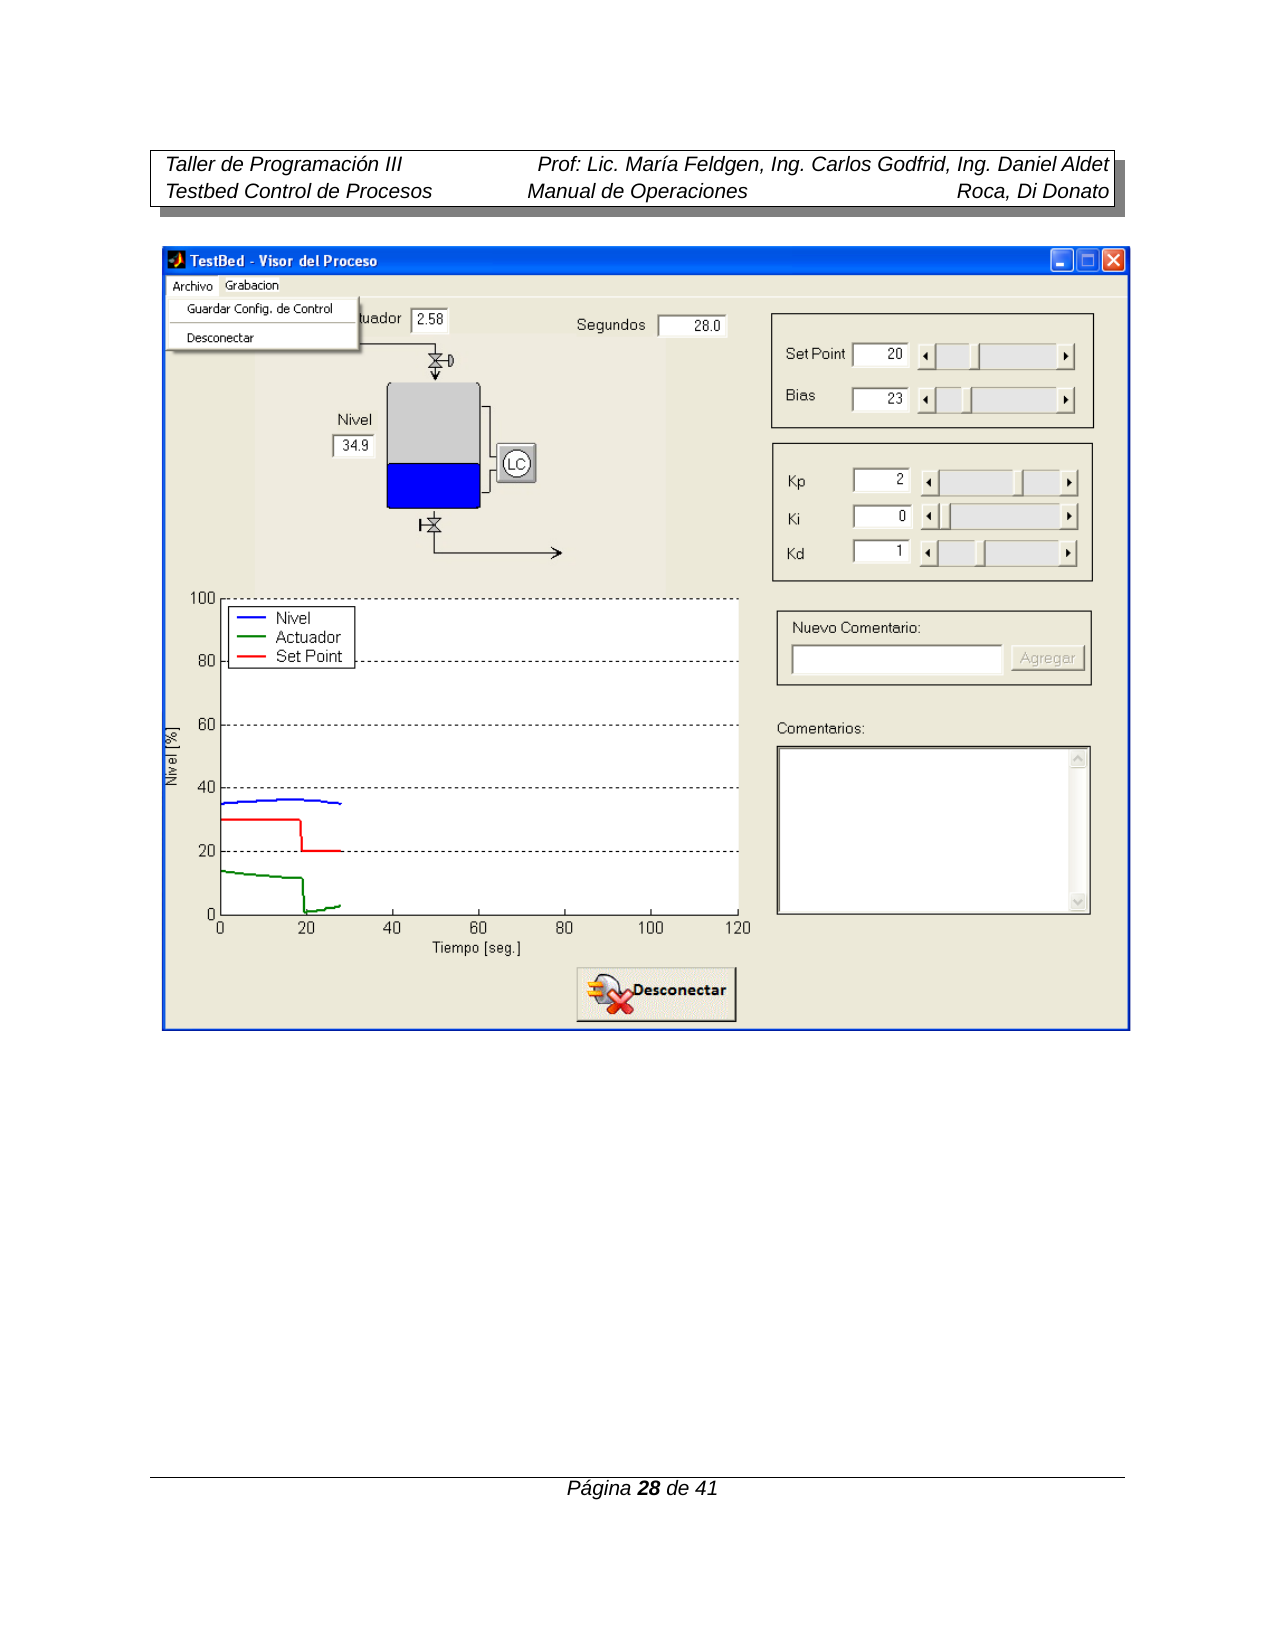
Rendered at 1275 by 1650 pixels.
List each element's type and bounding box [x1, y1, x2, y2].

picture [161, 246, 1131, 1031]
